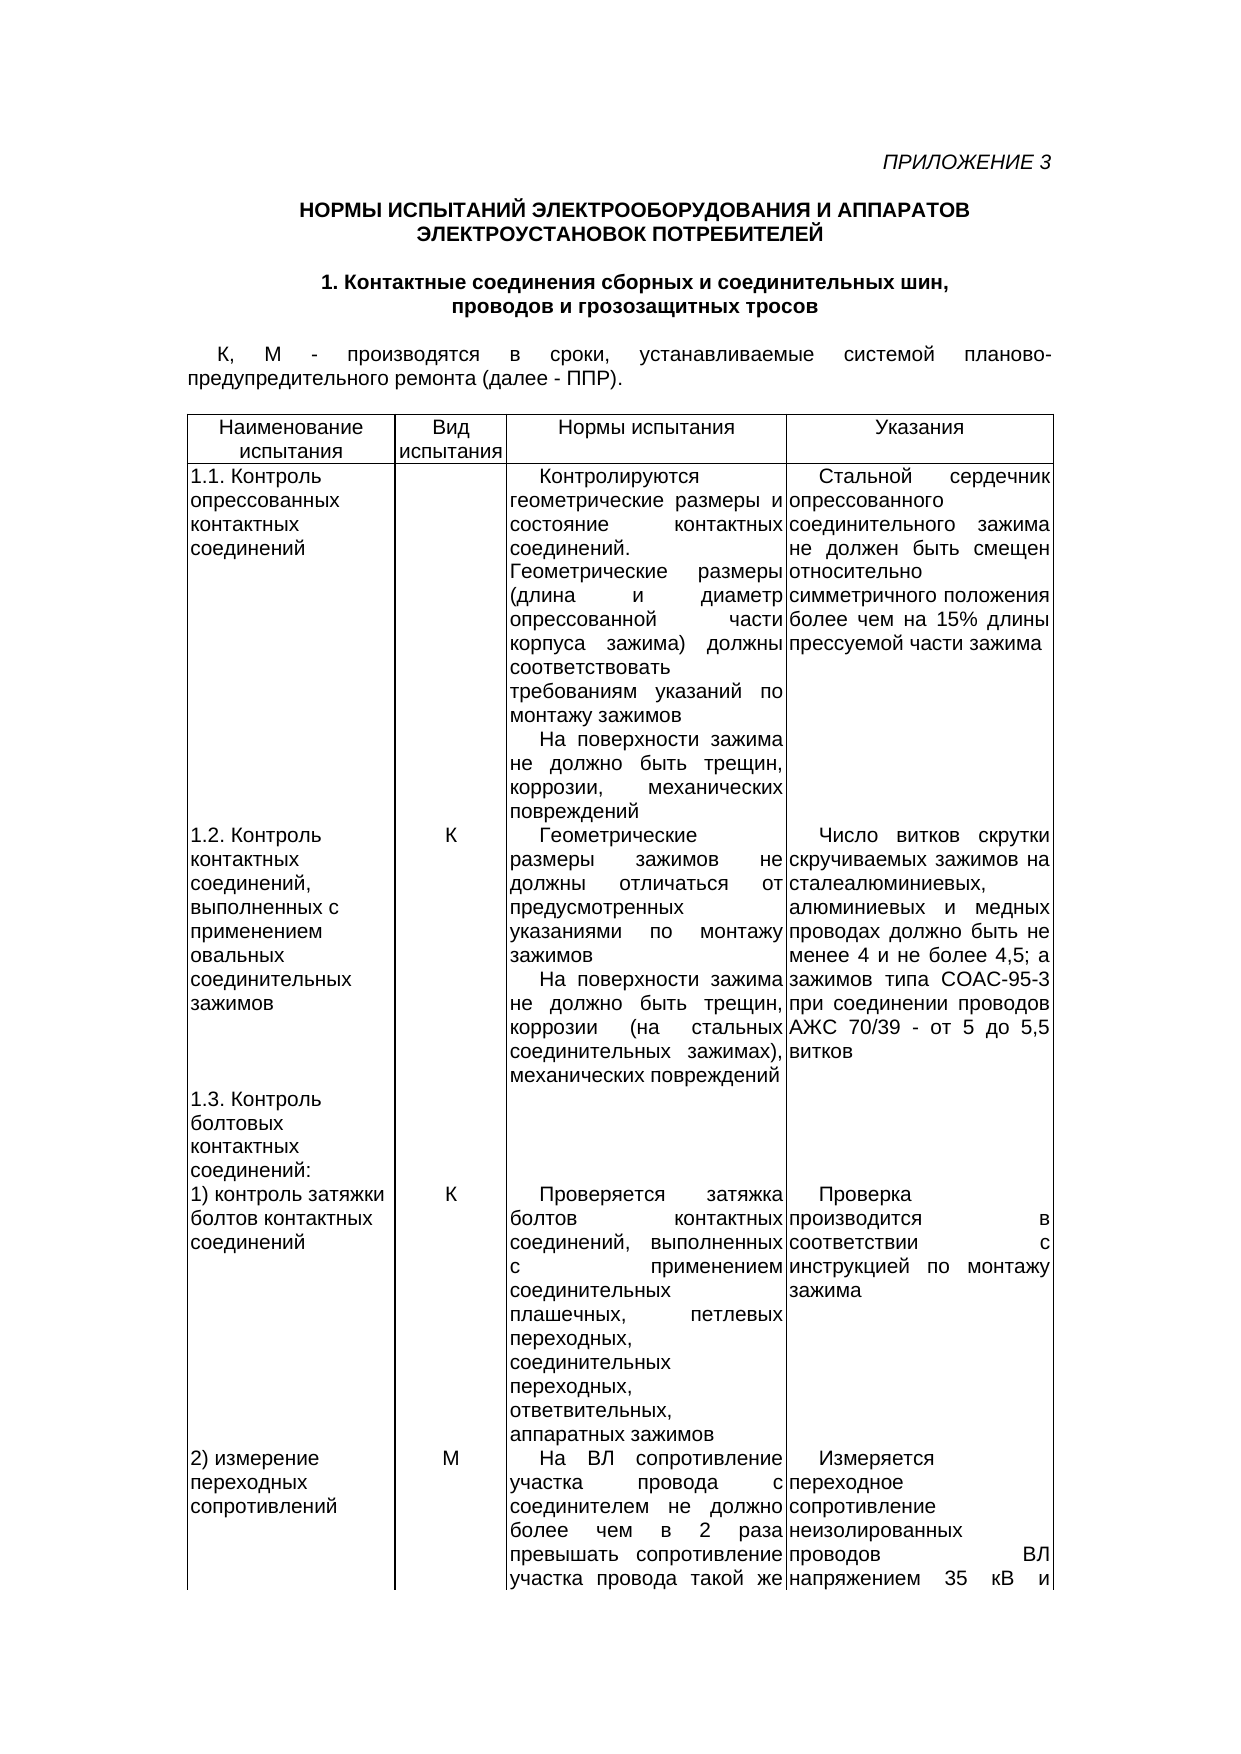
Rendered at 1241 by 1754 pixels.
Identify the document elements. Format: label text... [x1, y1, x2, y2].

table_cell [396, 1086, 506, 1182]
table_cell М [396, 1446, 506, 1589]
table_cell 1.1. Контроль опрессованных контактных соединений [188, 464, 394, 823]
table_header Вид испытания [396, 415, 506, 462]
table_cell Геометрические размеры зажимов не должны отличаться от предусмотренных указаниями по монтажу зажимов На поверхности зажима не должно быть трещин, коррозии (на стальных соединительных зажимах), механических повреждений [507, 823, 786, 1086]
table_cell [787, 1086, 1053, 1182]
table_cell Проверяется затяжка болтов контактных соединений, выполненных с применением соединительных плашечных, петлевых переходных, соединительных переходных, ответвительных, аппаратных зажимов [507, 1182, 786, 1446]
text ПРИЛОЖЕНИЕ 3 [187, 150, 1053, 174]
table_cell 1.2. Контроль контактных соединений, выполненных с применением овальных соединительных зажимов [188, 823, 394, 1086]
table_cell Стальной сердечник опрессованного соединительного зажима не должен быть смещен относительно симметричного положения более чем на 15% длины прессуемой части зажима [787, 464, 1053, 823]
table_cell Проверка производится в соответствии с инструкцией по монтажу зажима [787, 1182, 1053, 1446]
table_cell К [396, 1182, 506, 1446]
text НОРМЫ ИСПЫТАНИЙ ЭЛЕКТРООБОРУДОВАНИЯ И АППАРАТОВ ЭЛЕКТРОУСТАНОВОК ПОТРЕБИТЕЛЕЙ [187, 198, 1053, 246]
table_header Нормы испытания [507, 415, 786, 462]
table_cell Измеряется переходное сопротивление неизолированных проводов ВЛ напряжением 35 кВ и [787, 1446, 1053, 1589]
table_cell На ВЛ сопротивление участка провода с соединителем не должно более чем в 2 раза превышать сопротивление участка провода такой же [507, 1446, 786, 1589]
table_cell [396, 464, 506, 823]
table_cell 2) измерение переходных сопротивлений [188, 1446, 394, 1589]
table_header Наименование испытания [188, 415, 394, 462]
table_cell [507, 1086, 786, 1182]
table_cell Число витков скрутки скручиваемых зажимов на сталеалюминиевых, алюминиевых и медных проводах должно быть не менее 4 и не более 4,5; а зажимов типа СОАС-95-3 при соединении проводов АЖС 70/39 - от 5 до 5,5 витков [787, 823, 1053, 1086]
table_cell 1.3. Контроль болтовых контактных соединений: [188, 1086, 394, 1182]
text 1. Контактные соединения сборных и соединительных шин, [187, 270, 1053, 294]
table_header Указания [787, 415, 1053, 462]
text проводов и грозозащитных тросов [187, 294, 1053, 318]
table_cell К [396, 823, 506, 1086]
text К, М - производятся в сроки, устанавливаемые системой планово-предупредительного ремонта (далее - ППР). [187, 342, 1053, 389]
table_cell 1) контроль затяжки болтов контактных соединений [188, 1182, 394, 1446]
table_cell Контролируются геометрические размеры и состояние контактных соединений. Геометрические размеры (длина и диаметр опрессованной части корпуса зажима) должны соответствовать требованиям указаний по монтажу зажимов На поверхности зажима не должно быть трещин, коррозии, механических повреждений [507, 464, 786, 823]
